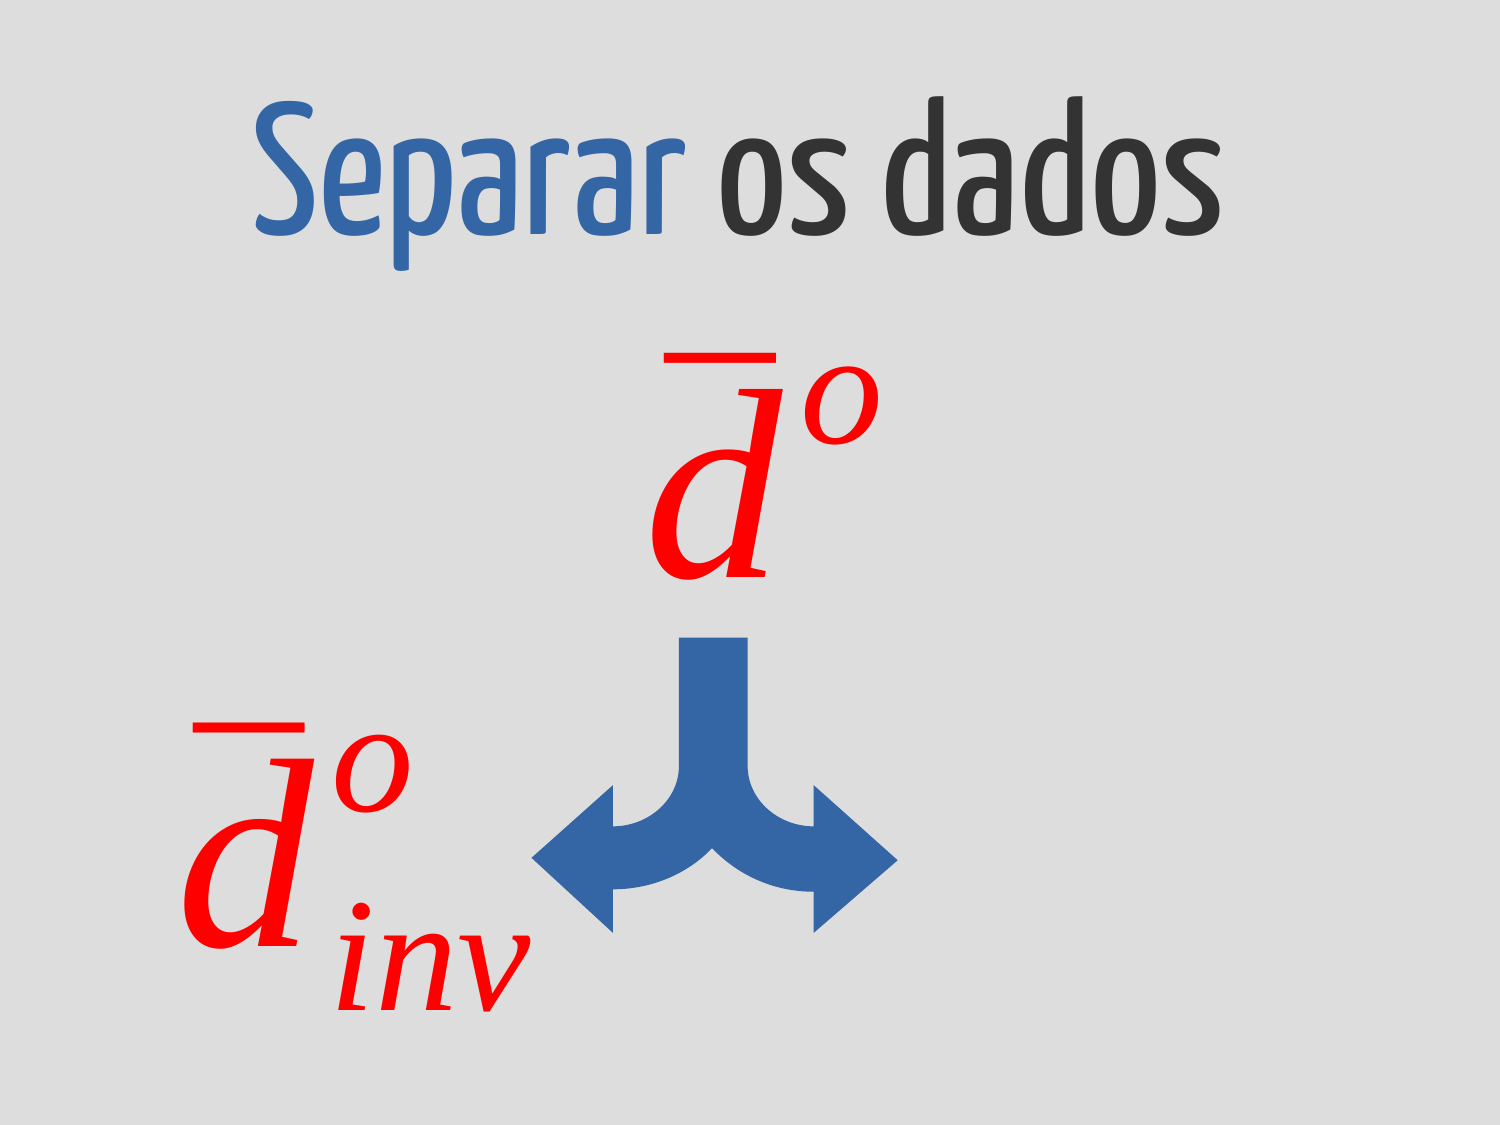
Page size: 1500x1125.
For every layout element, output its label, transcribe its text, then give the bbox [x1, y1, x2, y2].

text_box Separar os dados [236, 47, 1264, 284]
chart [629, 298, 898, 638]
text_box [531, 637, 898, 933]
chart [160, 666, 550, 1046]
